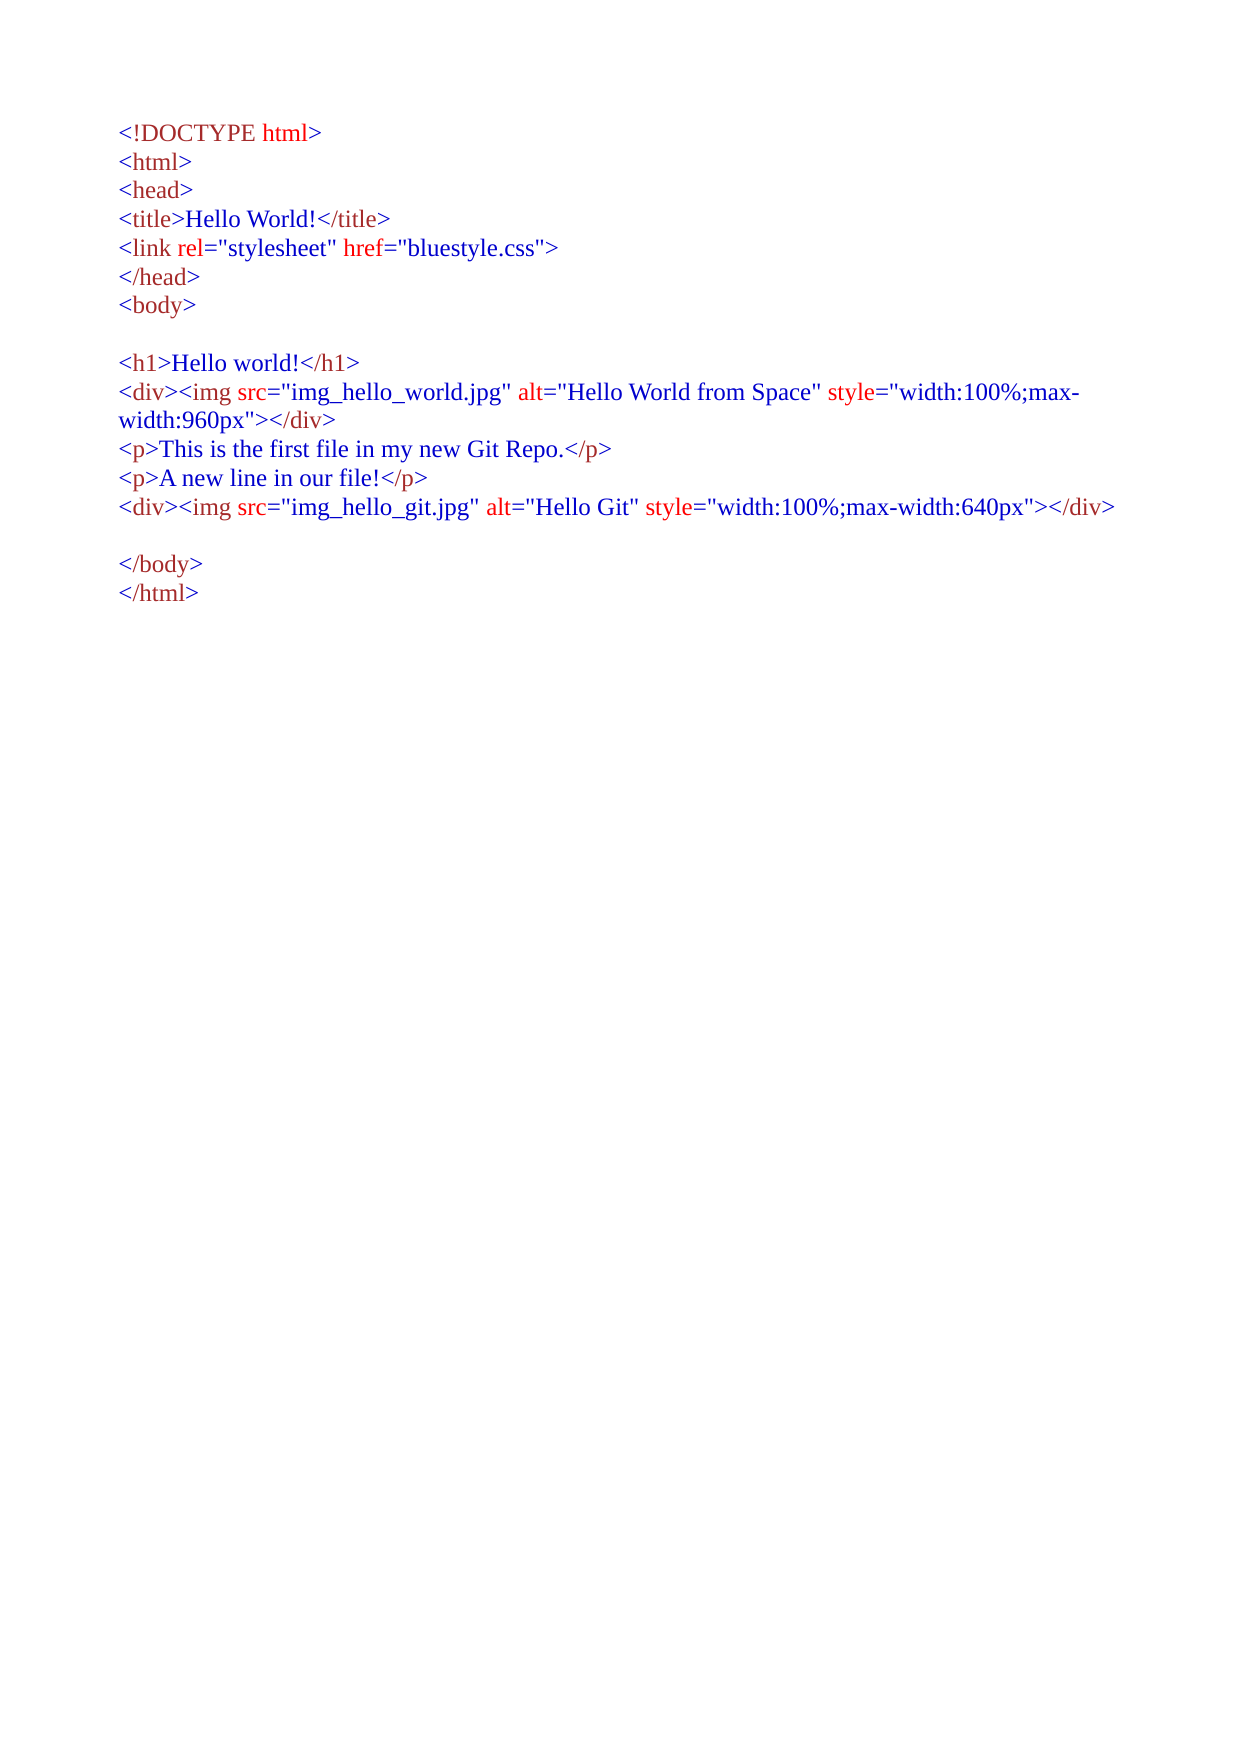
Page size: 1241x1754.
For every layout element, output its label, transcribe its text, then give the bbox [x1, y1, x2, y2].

text <!DOCTYPE html> <html> <head> <title>Hello World!</title> <link rel="stylesheet" href="bluestyle.css"> </head> <body> <h1>Hello world!</h1> <div><img src="img_hello_world.jpg" alt="Hello World from Space" style="width:100%;max-width:960px"></div> <p>This is the first file in my new Git Repo.</p> <p>A new line in our file!</p> <div><img src="img_hello_git.jpg" alt="Hello Git" style="width:100%;max-width:640px"></div> </body> </html> [118, 118, 1122, 607]
